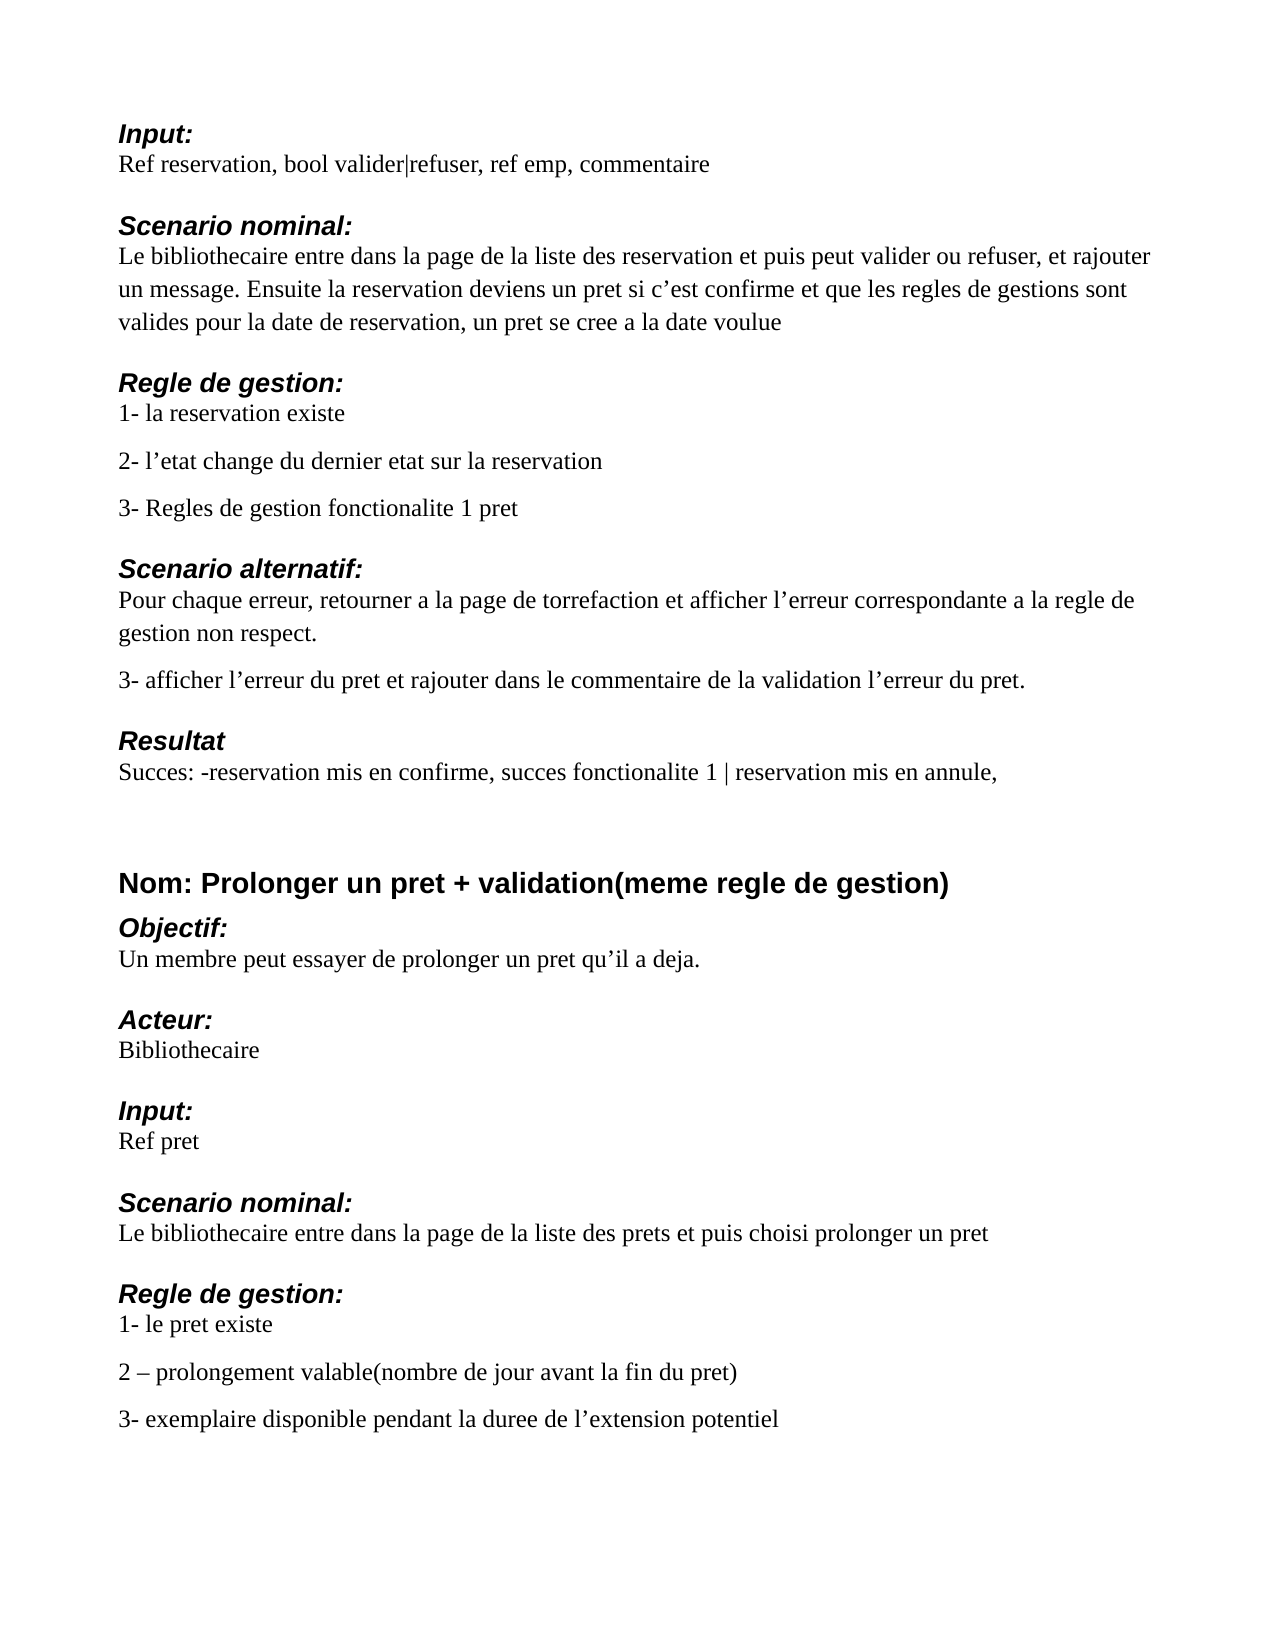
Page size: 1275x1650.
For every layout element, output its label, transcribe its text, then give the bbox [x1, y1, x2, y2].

text Le bibliothecaire entre dans la page de la liste des prets et puis choisi prolonger un pret [118, 1218, 1157, 1247]
text Ref reservation, bool valider|refuser, ref emp, commentaire [118, 149, 1157, 178]
text Un membre peut essayer de prolonger un pret qu’il a deja. [118, 944, 1157, 972]
subtitle Regle de gestion: [118, 1278, 1157, 1309]
subtitle Objectif: [118, 912, 1157, 944]
text 3- Regles de gestion fonctionalite 1 pret [118, 493, 1157, 522]
subtitle Acteur: [118, 1004, 1157, 1035]
text Ref pret [118, 1126, 1157, 1155]
text 1- la reservation existe [118, 398, 1157, 427]
subtitle Scenario alternatif: [118, 553, 1157, 585]
text 1- le pret existe [118, 1309, 1157, 1338]
text Pour chaque erreur, retourner a la page de torrefaction et afficher l’erreur correspondante a la regle de gestion non respect. [118, 585, 1157, 646]
text 3- exemplaire disponible pendant la duree de l’extension potentiel [118, 1404, 1157, 1433]
text Le bibliothecaire entre dans la page de la liste des reservation et puis peut valider ou refuser, et rajouter un message. Ensuite la reservation deviens un pret si c’est confirme et que les regles de gestions sont valides pour la date de reservation, un pret se cree a la date voulue [118, 241, 1157, 336]
text 2 – prolongement valable(nombre de jour avant la fin du pret) [118, 1357, 1157, 1386]
text Bibliothecaire [118, 1035, 1157, 1064]
subtitle Input: [118, 118, 1157, 149]
subtitle Scenario nominal: [118, 209, 1157, 241]
subtitle Regle de gestion: [118, 367, 1157, 398]
text 2- l’etat change du dernier etat sur la reservation [118, 446, 1157, 474]
text Succes: -reservation mis en confirme, succes fonctionalite 1 | reservation mis en annule, [118, 757, 1157, 785]
subtitle Scenario nominal: [118, 1187, 1157, 1218]
subtitle Resultat [118, 725, 1157, 757]
text 3- afficher l’erreur du pret et rajouter dans le commentaire de la validation l’erreur du pret. [118, 665, 1157, 694]
subtitle Input: [118, 1095, 1157, 1126]
subtitle Nom: Prolonger un pret + validation(meme regle de gestion) [118, 866, 1157, 900]
